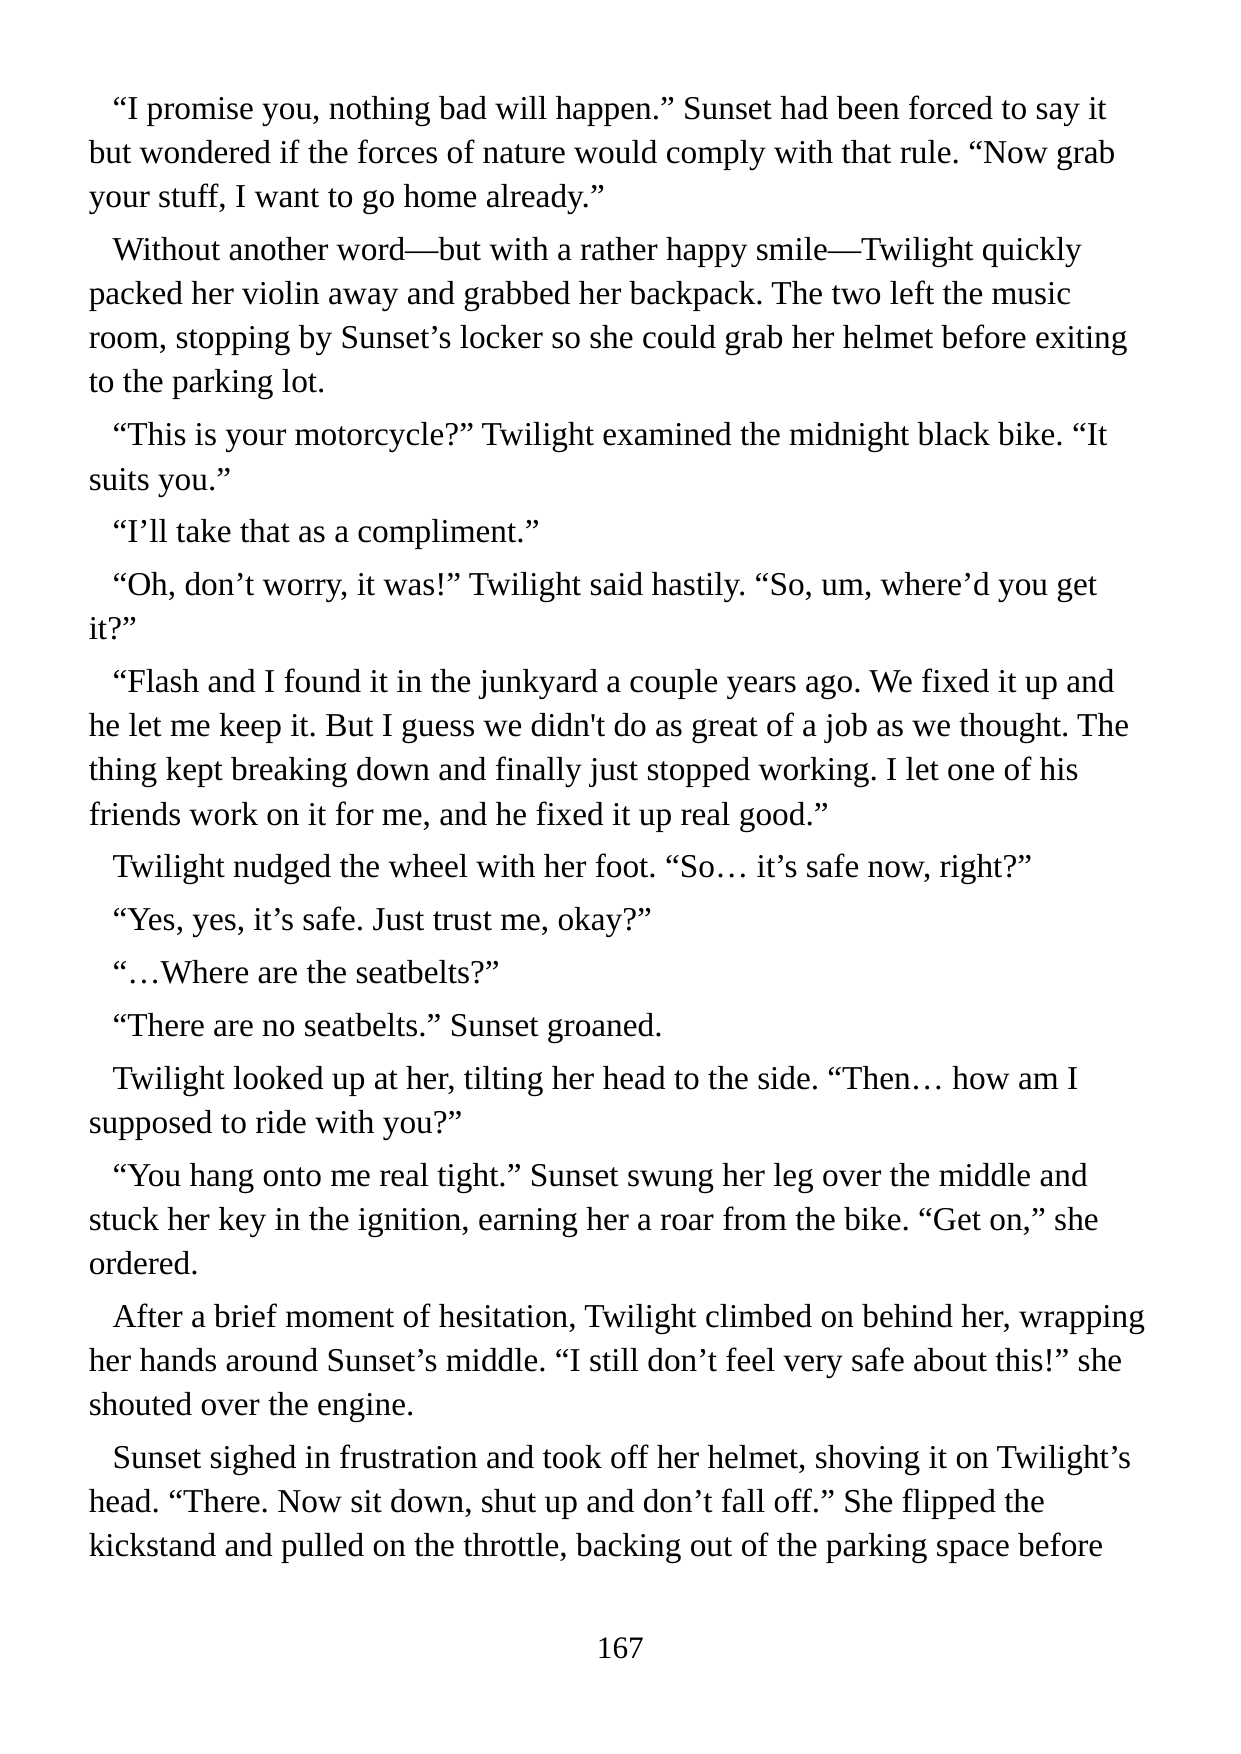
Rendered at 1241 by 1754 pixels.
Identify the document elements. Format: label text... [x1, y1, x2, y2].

text “Flash and I found it in the junkyard a couple years ago. We fixed it up and he let me keep it. But I guess we didn't do as great of a job as we thought. The thing kept breaking down and finally just stopped working. I let one of his friends work on it for me, and he fixed it up real good.” [88, 662, 1152, 832]
text “Oh, don’t worry, it was!” Twilight said hastily. “So, um, where’d you get it?” [88, 564, 1152, 647]
text “There are no seatbelts.” Sunset groaned. [88, 1005, 1152, 1044]
text “Yes, yes, it’s safe. Just trust me, okay?” [88, 899, 1152, 938]
text “You hang onto me real tight.” Sunset swung her leg over the middle and stuck her key in the ignition, earning her a roar from the bike. “Get on,” she ordered. [88, 1155, 1152, 1282]
text Twilight looked up at her, tilting her head to the side. “Then… how am I supposed to ride with you?” [88, 1058, 1152, 1141]
text Sunset sighed in frustration and took off her helmet, shoving it on Twilight’s head. “There. Now sit down, shut up and don’t fall off.” She flipped the kickstand and pulled on the throttle, backing out of the parking space before [88, 1437, 1152, 1564]
text After a brief moment of hesitation, Twilight climbed on behind her, wrapping her hands around Sunset’s middle. “I still don’t feel very safe about this!” she shouted over the engine. [88, 1296, 1152, 1423]
text “…Where are the seatbelts?” [88, 952, 1152, 991]
text Twilight nudged the wheel with her foot. “So… it’s safe now, right?” [88, 847, 1152, 885]
text “This is your motorcycle?” Twilight examined the midnight black bike. “It suits you.” [88, 415, 1152, 497]
text “I promise you, nothing bad will happen.” Sunset had been forced to say it but wondered if the forces of nature would comply with that rule. “Now grab your stuff, I want to go home already.” [88, 88, 1152, 215]
text “I’ll take that as a compliment.” [88, 512, 1152, 550]
text Without another word—but with a rather happy smile—Twilight quickly packed her violin away and grabbed her backpack. The two left the music room, stopping by Sunset’s locker so she could grab her helmet before exiting to the parking lot. [88, 229, 1152, 400]
